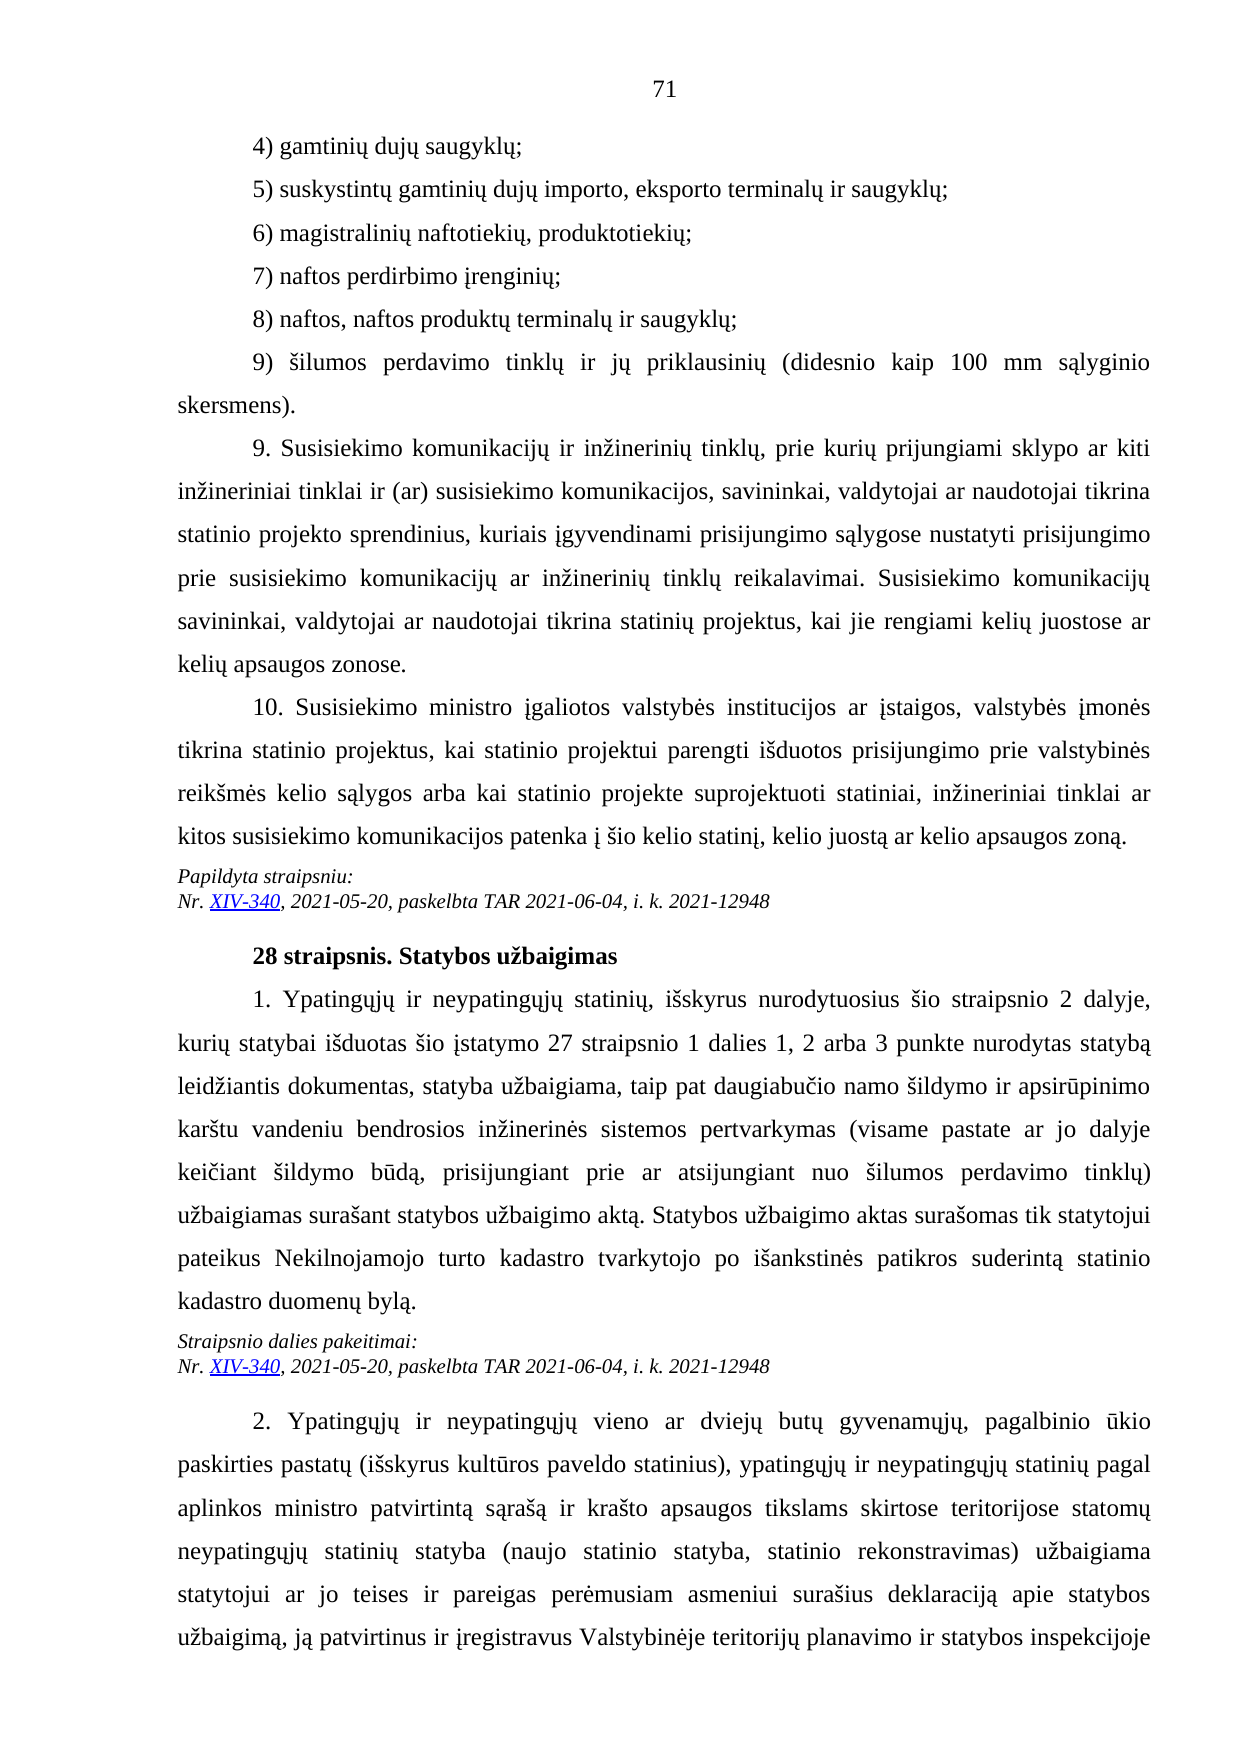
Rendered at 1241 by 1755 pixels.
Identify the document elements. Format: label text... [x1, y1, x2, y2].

text 4) gamtinių dujų saugyklų; [177, 131, 1152, 160]
text 2. Ypatingųjų ir neypatingųjų vieno ar dviejų butų gyvenamųjų, pagalbinio ūkio paskirties pastatų (išskyrus kultūros paveldo statinius), ypatingųjų ir neypatingųjų statinių pagal aplinkos ministro patvirtintą sąrašą ir krašto apsaugos tikslams skirtose teritorijose statomų neypatingųjų statinių statyba (naujo statinio statyba, statinio rekonstravimas) užbaigiama statytojui ar jo teises ir pareigas perėmusiam asmeniui surašius deklaraciją apie statybos užbaigimą, ją patvirtinus ir įregistravus Valstybinėje teritorijų planavimo ir statybos inspekcijoje [177, 1406, 1152, 1651]
text Nr. XIV-340, 2021-05-20, paskelbta TAR 2021-06-04, i. k. 2021-12948 [177, 1353, 1152, 1378]
text 7) naftos perdirbimo įrenginių; [177, 261, 1152, 289]
text 6) magistralinių naftotiekių, produktotiekių; [177, 218, 1152, 246]
text 9. Susisiekimo komunikacijų ir inžinerinių tinklų, prie kurių prijungiami sklypo ar kiti inžineriniai tinklai ir (ar) susisiekimo komunikacijos, savininkai, valdytojai ar naudotojai tikrina statinio projekto sprendinius, kuriais įgyvendinami prisijungimo sąlygose nustatyti prisijungimo prie susisiekimo komunikacijų ar inžinerinių tinklų reikalavimai. Susisiekimo komunikacijų savininkai, valdytojai ar naudotojai tikrina statinių projektus, kai jie rengiami kelių juostose ar kelių apsaugos zonose. [177, 433, 1152, 678]
text 10. Susisiekimo ministro įgaliotos valstybės institucijos ar įstaigos, valstybės įmonės tikrina statinio projektus, kai statinio projektui parengti išduotos prisijungimo prie valstybinės reikšmės kelio sąlygos arba kai statinio projekte suprojektuoti statiniai, inžineriniai tinklai ar kitos susisiekimo komunikacijos patenka į šio kelio statinį, kelio juostą ar kelio apsaugos zoną. [177, 692, 1152, 850]
text 5) suskystintų gamtinių dujų importo, eksporto terminalų ir saugyklų; [177, 174, 1152, 203]
text Papildyta straipsniu: [177, 864, 1152, 888]
text Straipsnio dalies pakeitimai: [177, 1329, 1152, 1353]
text 1. Ypatingųjų ir neypatingųjų statinių, išskyrus nurodytuosius šio straipsnio 2 dalyje, kurių statybai išduotas šio įstatymo 27 straipsnio 1 dalies 1, 2 arba 3 punkte nurodytas statybą leidžiantis dokumentas, statyba užbaigiama, taip pat daugiabučio namo šildymo ir apsirūpinimo karštu vandeniu bendrosios inžinerinės sistemos pertvarkymas (visame pastate ar jo dalyje keičiant šildymo būdą, prisijungiant prie ar atsijungiant nuo šilumos perdavimo tinklų) užbaigiamas surašant statybos užbaigimo aktą. Statybos užbaigimo aktas surašomas tik statytojui pateikus Nekilnojamojo turto kadastro tvarkytojo po išankstinės patikros suderintą statinio kadastro duomenų bylą. [177, 984, 1152, 1315]
text 28 straipsnis. Statybos užbaigimas [177, 941, 1152, 970]
text 8) naftos, naftos produktų terminalų ir saugyklų; [177, 304, 1152, 333]
text Nr. XIV-340, 2021-05-20, paskelbta TAR 2021-06-04, i. k. 2021-12948 [177, 888, 1152, 913]
text 9) šilumos perdavimo tinklų ir jų priklausinių (didesnio kaip 100 mm sąlyginio skersmens). [177, 347, 1152, 419]
